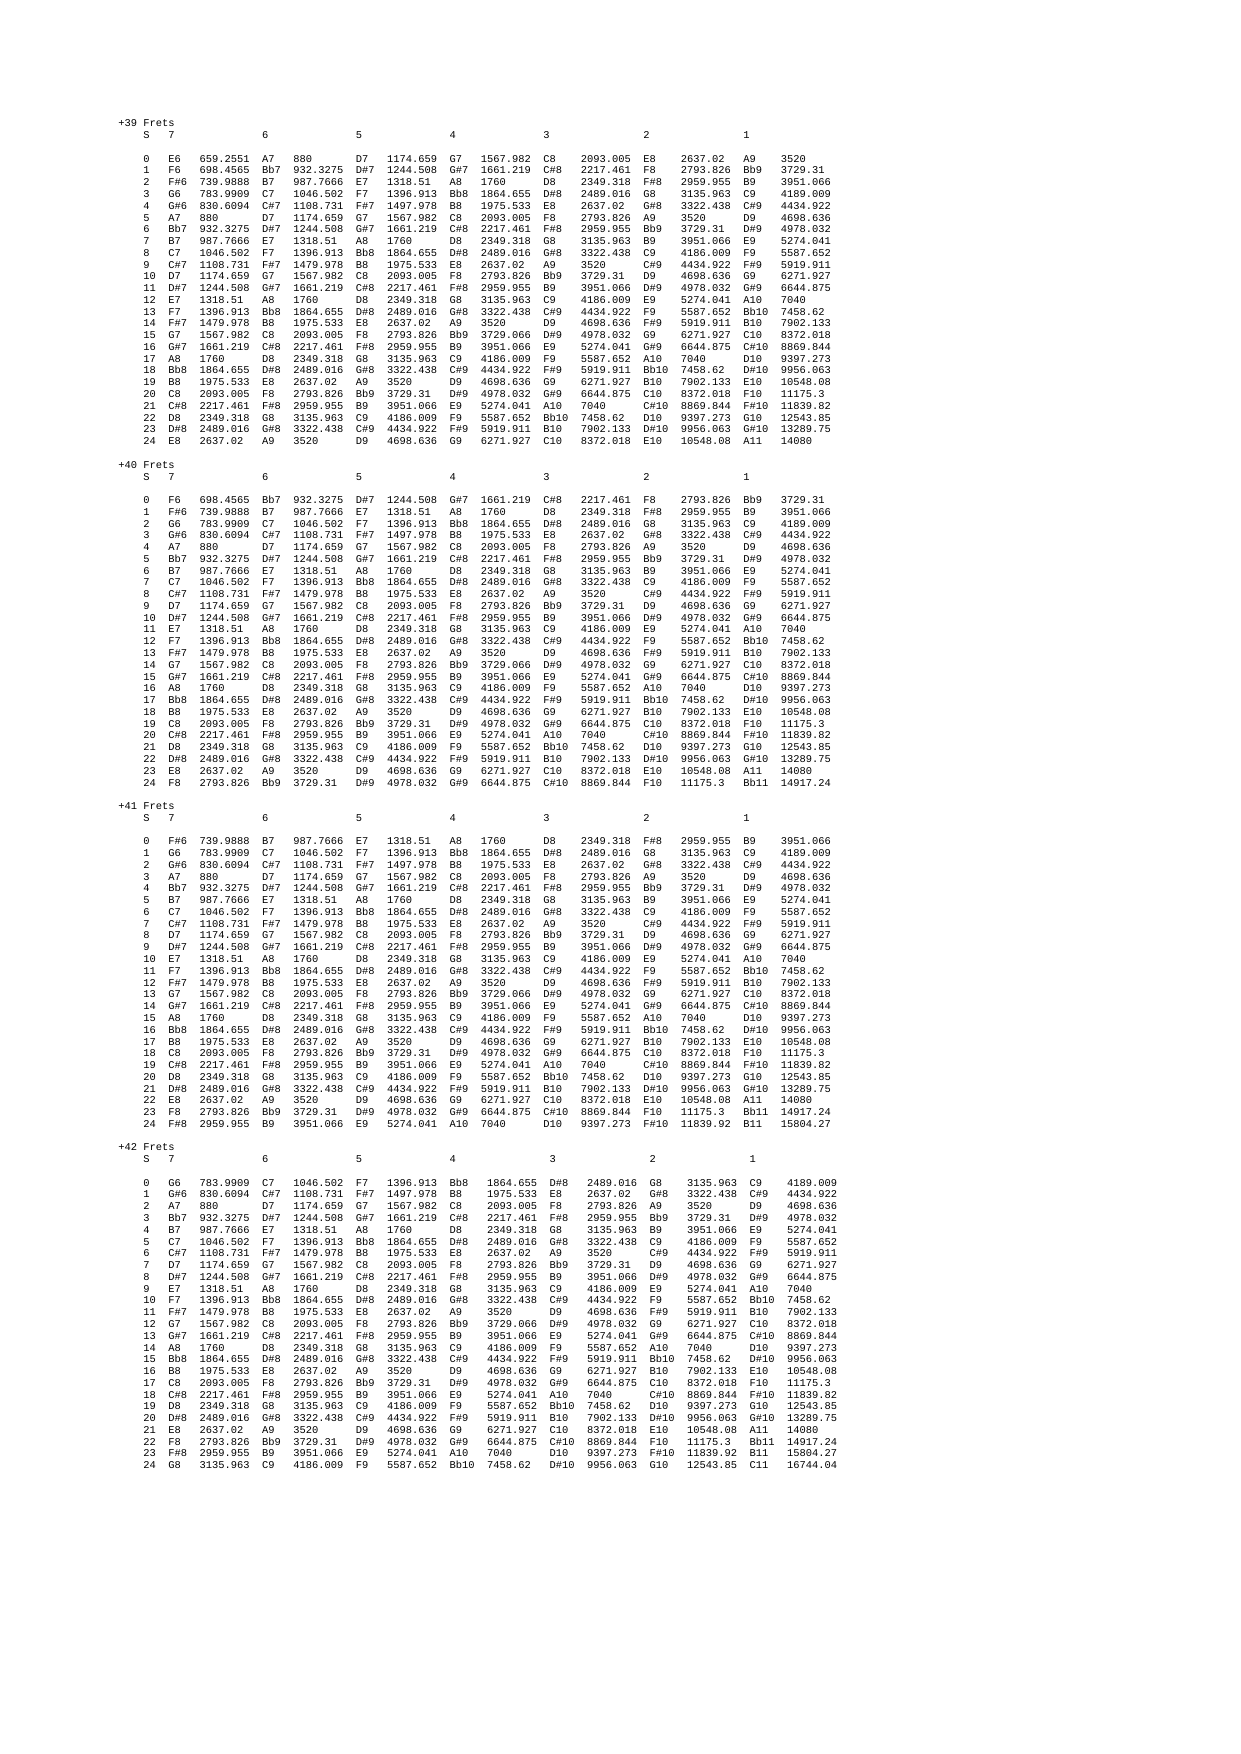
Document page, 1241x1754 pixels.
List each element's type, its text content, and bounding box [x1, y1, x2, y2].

text 18 Bb8 1864.655 D#8 2489.016 G#8 3322.438 C#9 4434.922 F#9 5919.911 Bb10 7458.62 D#10 9956.063 [118, 365, 1122, 377]
text 10 E7 1318.51 A8 1760 D8 2349.318 G8 3135.963 C9 4186.009 E9 5274.041 A10 7040 [118, 954, 1122, 966]
text 13 F#7 1479.978 B8 1975.533 E8 2637.02 A9 3520 D9 4698.636 F#9 5919.911 B10 7902.133 [118, 648, 1122, 659]
text 18 C8 2093.005 F8 2793.826 Bb9 3729.31 D#9 4978.032 G#9 6644.875 C10 8372.018 F10 11175.3 [118, 1048, 1122, 1060]
text 16 G#7 1661.219 C#8 2217.461 F#8 2959.955 B9 3951.066 E9 5274.041 G#9 6644.875 C#10 8869.844 [118, 342, 1122, 353]
text 19 D8 2349.318 G8 3135.963 C9 4186.009 F9 5587.652 Bb10 7458.62 D10 9397.273 G10 12543.85 [118, 1401, 1122, 1413]
text 24 F8 2793.826 Bb9 3729.31 D#9 4978.032 G#9 6644.875 C#10 8869.844 F10 11175.3 Bb11 14917.24 [118, 777, 1122, 789]
text 13 G#7 1661.219 C#8 2217.461 F#8 2959.955 B9 3951.066 E9 5274.041 G#9 6644.875 C#10 8869.844 [118, 1331, 1122, 1342]
text 12 F#7 1479.978 B8 1975.533 E8 2637.02 A9 3520 D9 4698.636 F#9 5919.911 B10 7902.133 [118, 977, 1122, 989]
text S 7 6 5 4 3 2 1 [118, 130, 1122, 142]
text 18 C#8 2217.461 F#8 2959.955 B9 3951.066 E9 5274.041 A10 7040 C#10 8869.844 F#10 11839.82 [118, 1389, 1122, 1401]
text 6 C7 1046.502 F7 1396.913 Bb8 1864.655 D#8 2489.016 G#8 3322.438 C9 4186.009 F9 5587.652 [118, 907, 1122, 918]
text 9 C#7 1108.731 F#7 1479.978 B8 1975.533 E8 2637.02 A9 3520 C#9 4434.922 F#9 5919.911 [118, 259, 1122, 271]
text +40 Frets [118, 459, 1122, 471]
text 16 B8 1975.533 E8 2637.02 A9 3520 D9 4698.636 G9 6271.927 B10 7902.133 E10 10548.08 [118, 1366, 1122, 1378]
text 12 G7 1567.982 C8 2093.005 F8 2793.826 Bb9 3729.066 D#9 4978.032 G9 6271.927 C10 8372.018 [118, 1319, 1122, 1331]
text 0 F6 698.4565 Bb7 932.3275 D#7 1244.508 G#7 1661.219 C#8 2217.461 F8 2793.826 Bb9 3729.31 [118, 495, 1122, 507]
text 7 D7 1174.659 G7 1567.982 C8 2093.005 F8 2793.826 Bb9 3729.31 D9 4698.636 G9 6271.927 [118, 1260, 1122, 1272]
text 16 Bb8 1864.655 D#8 2489.016 G#8 3322.438 C#9 4434.922 F#9 5919.911 Bb10 7458.62 D#10 9956.063 [118, 1024, 1122, 1036]
text 18 B8 1975.533 E8 2637.02 A9 3520 D9 4698.636 G9 6271.927 B10 7902.133 E10 10548.08 [118, 707, 1122, 718]
text 0 E6 659.2551 A7 880 D7 1174.659 G7 1567.982 C8 2093.005 E8 2637.02 A9 3520 [118, 153, 1122, 165]
text 23 F8 2793.826 Bb9 3729.31 D#9 4978.032 G#9 6644.875 C#10 8869.844 F10 11175.3 Bb11 14917.24 [118, 1107, 1122, 1119]
text 0 F#6 739.9888 B7 987.7666 E7 1318.51 A8 1760 D8 2349.318 F#8 2959.955 B9 3951.066 [118, 836, 1122, 848]
text 24 G8 3135.963 C9 4186.009 F9 5587.652 Bb10 7458.62 D#10 9956.063 G10 12543.85 C11 16744.04 [118, 1460, 1122, 1472]
text 10 D7 1174.659 G7 1567.982 C8 2093.005 F8 2793.826 Bb9 3729.31 D9 4698.636 G9 6271.927 [118, 271, 1122, 283]
text 2 G6 783.9909 C7 1046.502 F7 1396.913 Bb8 1864.655 D#8 2489.016 G8 3135.963 C9 4189.009 [118, 518, 1122, 530]
text 5 C7 1046.502 F7 1396.913 Bb8 1864.655 D#8 2489.016 G#8 3322.438 C9 4186.009 F9 5587.652 [118, 1236, 1122, 1248]
text 7 B7 987.7666 E7 1318.51 A8 1760 D8 2349.318 G8 3135.963 B9 3951.066 E9 5274.041 [118, 236, 1122, 248]
text 1 G#6 830.6094 C#7 1108.731 F#7 1497.978 B8 1975.533 E8 2637.02 G#8 3322.438 C#9 4434.922 [118, 1189, 1122, 1201]
text 20 C#8 2217.461 F#8 2959.955 B9 3951.066 E9 5274.041 A10 7040 C#10 8869.844 F#10 11839.82 [118, 730, 1122, 742]
text S 7 6 5 4 3 2 1 [118, 471, 1122, 483]
text 11 F7 1396.913 Bb8 1864.655 D#8 2489.016 G#8 3322.438 C#9 4434.922 F9 5587.652 Bb10 7458.62 [118, 966, 1122, 977]
text 19 B8 1975.533 E8 2637.02 A9 3520 D9 4698.636 G9 6271.927 B10 7902.133 E10 10548.08 [118, 377, 1122, 389]
text 2 G#6 830.6094 C#7 1108.731 F#7 1497.978 B8 1975.533 E8 2637.02 G#8 3322.438 C#9 4434.922 [118, 860, 1122, 871]
text 20 D8 2349.318 G8 3135.963 C9 4186.009 F9 5587.652 Bb10 7458.62 D10 9397.273 G10 12543.85 [118, 1072, 1122, 1083]
text 21 E8 2637.02 A9 3520 D9 4698.636 G9 6271.927 C10 8372.018 E10 10548.08 A11 14080 [118, 1425, 1122, 1436]
text 2 F#6 739.9888 B7 987.7666 E7 1318.51 A8 1760 D8 2349.318 F#8 2959.955 B9 3951.066 [118, 177, 1122, 189]
text S 7 6 5 4 3 2 1 [118, 813, 1122, 824]
text 21 D#8 2489.016 G#8 3322.438 C#9 4434.922 F#9 5919.911 B10 7902.133 D#10 9956.063 G#10 13289.75 [118, 1083, 1122, 1095]
text 12 E7 1318.51 A8 1760 D8 2349.318 G8 3135.963 C9 4186.009 E9 5274.041 A10 7040 [118, 295, 1122, 306]
text 23 F#8 2959.955 B9 3951.066 E9 5274.041 A10 7040 D10 9397.273 F#10 11839.92 B11 15804.27 [118, 1448, 1122, 1460]
text 24 F#8 2959.955 B9 3951.066 E9 5274.041 A10 7040 D10 9397.273 F#10 11839.92 B11 15804.27 [118, 1119, 1122, 1130]
text 12 F7 1396.913 Bb8 1864.655 D#8 2489.016 G#8 3322.438 C#9 4434.922 F9 5587.652 Bb10 7458.62 [118, 636, 1122, 648]
text +39 Frets [118, 118, 1122, 130]
text 19 C#8 2217.461 F#8 2959.955 B9 3951.066 E9 5274.041 A10 7040 C#10 8869.844 F#10 11839.82 [118, 1060, 1122, 1072]
text 6 B7 987.7666 E7 1318.51 A8 1760 D8 2349.318 G8 3135.963 B9 3951.066 E9 5274.041 [118, 565, 1122, 577]
text 4 Bb7 932.3275 D#7 1244.508 G#7 1661.219 C#8 2217.461 F#8 2959.955 Bb9 3729.31 D#9 4978.032 [118, 883, 1122, 895]
text 3 A7 880 D7 1174.659 G7 1567.982 C8 2093.005 F8 2793.826 A9 3520 D9 4698.636 [118, 871, 1122, 883]
text 10 F7 1396.913 Bb8 1864.655 D#8 2489.016 G#8 3322.438 C#9 4434.922 F9 5587.652 Bb10 7458.62 [118, 1295, 1122, 1307]
text 9 D7 1174.659 G7 1567.982 C8 2093.005 F8 2793.826 Bb9 3729.31 D9 4698.636 G9 6271.927 [118, 601, 1122, 612]
text +41 Frets [118, 801, 1122, 813]
text 17 A8 1760 D8 2349.318 G8 3135.963 C9 4186.009 F9 5587.652 A10 7040 D10 9397.273 [118, 353, 1122, 365]
text 22 F8 2793.826 Bb9 3729.31 D#9 4978.032 G#9 6644.875 C#10 8869.844 F10 11175.3 Bb11 14917.24 [118, 1436, 1122, 1448]
text 1 F6 698.4565 Bb7 932.3275 D#7 1244.508 G#7 1661.219 C#8 2217.461 F8 2793.826 Bb9 3729.31 [118, 165, 1122, 177]
text 14 G7 1567.982 C8 2093.005 F8 2793.826 Bb9 3729.066 D#9 4978.032 G9 6271.927 C10 8372.018 [118, 659, 1122, 671]
text 7 C7 1046.502 F7 1396.913 Bb8 1864.655 D#8 2489.016 G#8 3322.438 C9 4186.009 F9 5587.652 [118, 577, 1122, 589]
text 5 Bb7 932.3275 D#7 1244.508 G#7 1661.219 C#8 2217.461 F#8 2959.955 Bb9 3729.31 D#9 4978.032 [118, 554, 1122, 565]
text 5 B7 987.7666 E7 1318.51 A8 1760 D8 2349.318 G8 3135.963 B9 3951.066 E9 5274.041 [118, 895, 1122, 907]
text 22 D8 2349.318 G8 3135.963 C9 4186.009 F9 5587.652 Bb10 7458.62 D10 9397.273 G10 12543.85 [118, 412, 1122, 424]
text 1 F#6 739.9888 B7 987.7666 E7 1318.51 A8 1760 D8 2349.318 F#8 2959.955 B9 3951.066 [118, 507, 1122, 518]
text 15 A8 1760 D8 2349.318 G8 3135.963 C9 4186.009 F9 5587.652 A10 7040 D10 9397.273 [118, 1013, 1122, 1024]
text 8 D7 1174.659 G7 1567.982 C8 2093.005 F8 2793.826 Bb9 3729.31 D9 4698.636 G9 6271.927 [118, 930, 1122, 942]
text 14 F#7 1479.978 B8 1975.533 E8 2637.02 A9 3520 D9 4698.636 F#9 5919.911 B10 7902.133 [118, 318, 1122, 330]
text S 7 6 5 4 3 2 1 [118, 1154, 1122, 1166]
text 9 D#7 1244.508 G#7 1661.219 C#8 2217.461 F#8 2959.955 B9 3951.066 D#9 4978.032 G#9 6644.875 [118, 942, 1122, 954]
text 16 A8 1760 D8 2349.318 G8 3135.963 C9 4186.009 F9 5587.652 A10 7040 D10 9397.273 [118, 683, 1122, 695]
text 4 G#6 830.6094 C#7 1108.731 F#7 1497.978 B8 1975.533 E8 2637.02 G#8 3322.438 C#9 4434.922 [118, 201, 1122, 212]
text 22 D#8 2489.016 G#8 3322.438 C#9 4434.922 F#9 5919.911 B10 7902.133 D#10 9956.063 G#10 13289.75 [118, 754, 1122, 766]
text 0 G6 783.9909 C7 1046.502 F7 1396.913 Bb8 1864.655 D#8 2489.016 G8 3135.963 C9 4189.009 [118, 1177, 1122, 1189]
text 11 E7 1318.51 A8 1760 D8 2349.318 G8 3135.963 C9 4186.009 E9 5274.041 A10 7040 [118, 624, 1122, 636]
text 17 Bb8 1864.655 D#8 2489.016 G#8 3322.438 C#9 4434.922 F#9 5919.911 Bb10 7458.62 D#10 9956.063 [118, 695, 1122, 707]
text 9 E7 1318.51 A8 1760 D8 2349.318 G8 3135.963 C9 4186.009 E9 5274.041 A10 7040 [118, 1283, 1122, 1295]
text 14 G#7 1661.219 C#8 2217.461 F#8 2959.955 B9 3951.066 E9 5274.041 G#9 6644.875 C#10 8869.844 [118, 1001, 1122, 1013]
text 8 D#7 1244.508 G#7 1661.219 C#8 2217.461 F#8 2959.955 B9 3951.066 D#9 4978.032 G#9 6644.875 [118, 1272, 1122, 1283]
text 23 E8 2637.02 A9 3520 D9 4698.636 G9 6271.927 C10 8372.018 E10 10548.08 A11 14080 [118, 766, 1122, 777]
text 4 B7 987.7666 E7 1318.51 A8 1760 D8 2349.318 G8 3135.963 B9 3951.066 E9 5274.041 [118, 1224, 1122, 1236]
text 15 G7 1567.982 C8 2093.005 F8 2793.826 Bb9 3729.066 D#9 4978.032 G9 6271.927 C10 8372.018 [118, 330, 1122, 342]
text 11 D#7 1244.508 G#7 1661.219 C#8 2217.461 F#8 2959.955 B9 3951.066 D#9 4978.032 G#9 6644.875 [118, 283, 1122, 295]
text 20 D#8 2489.016 G#8 3322.438 C#9 4434.922 F#9 5919.911 B10 7902.133 D#10 9956.063 G#10 13289.75 [118, 1413, 1122, 1425]
text 13 F7 1396.913 Bb8 1864.655 D#8 2489.016 G#8 3322.438 C#9 4434.922 F9 5587.652 Bb10 7458.62 [118, 306, 1122, 318]
text 3 G6 783.9909 C7 1046.502 F7 1396.913 Bb8 1864.655 D#8 2489.016 G8 3135.963 C9 4189.009 [118, 189, 1122, 201]
text 7 C#7 1108.731 F#7 1479.978 B8 1975.533 E8 2637.02 A9 3520 C#9 4434.922 F#9 5919.911 [118, 918, 1122, 930]
text 3 G#6 830.6094 C#7 1108.731 F#7 1497.978 B8 1975.533 E8 2637.02 G#8 3322.438 C#9 4434.922 [118, 530, 1122, 542]
text +42 Frets [118, 1142, 1122, 1154]
text 6 Bb7 932.3275 D#7 1244.508 G#7 1661.219 C#8 2217.461 F#8 2959.955 Bb9 3729.31 D#9 4978.032 [118, 224, 1122, 236]
text 8 C7 1046.502 F7 1396.913 Bb8 1864.655 D#8 2489.016 G#8 3322.438 C9 4186.009 F9 5587.652 [118, 248, 1122, 259]
text 17 B8 1975.533 E8 2637.02 A9 3520 D9 4698.636 G9 6271.927 B10 7902.133 E10 10548.08 [118, 1036, 1122, 1048]
text 1 G6 783.9909 C7 1046.502 F7 1396.913 Bb8 1864.655 D#8 2489.016 G8 3135.963 C9 4189.009 [118, 848, 1122, 860]
text 17 C8 2093.005 F8 2793.826 Bb9 3729.31 D#9 4978.032 G#9 6644.875 C10 8372.018 F10 11175.3 [118, 1378, 1122, 1389]
text 23 D#8 2489.016 G#8 3322.438 C#9 4434.922 F#9 5919.911 B10 7902.133 D#10 9956.063 G#10 13289.75 [118, 424, 1122, 436]
text 13 G7 1567.982 C8 2093.005 F8 2793.826 Bb9 3729.066 D#9 4978.032 G9 6271.927 C10 8372.018 [118, 989, 1122, 1001]
text 21 D8 2349.318 G8 3135.963 C9 4186.009 F9 5587.652 Bb10 7458.62 D10 9397.273 G10 12543.85 [118, 742, 1122, 754]
text 22 E8 2637.02 A9 3520 D9 4698.636 G9 6271.927 C10 8372.018 E10 10548.08 A11 14080 [118, 1095, 1122, 1107]
text 10 D#7 1244.508 G#7 1661.219 C#8 2217.461 F#8 2959.955 B9 3951.066 D#9 4978.032 G#9 6644.875 [118, 612, 1122, 624]
text 14 A8 1760 D8 2349.318 G8 3135.963 C9 4186.009 F9 5587.652 A10 7040 D10 9397.273 [118, 1342, 1122, 1354]
text 24 E8 2637.02 A9 3520 D9 4698.636 G9 6271.927 C10 8372.018 E10 10548.08 A11 14080 [118, 436, 1122, 448]
text 15 Bb8 1864.655 D#8 2489.016 G#8 3322.438 C#9 4434.922 F#9 5919.911 Bb10 7458.62 D#10 9956.063 [118, 1354, 1122, 1366]
text 11 F#7 1479.978 B8 1975.533 E8 2637.02 A9 3520 D9 4698.636 F#9 5919.911 B10 7902.133 [118, 1307, 1122, 1319]
text 8 C#7 1108.731 F#7 1479.978 B8 1975.533 E8 2637.02 A9 3520 C#9 4434.922 F#9 5919.911 [118, 589, 1122, 601]
text 5 A7 880 D7 1174.659 G7 1567.982 C8 2093.005 F8 2793.826 A9 3520 D9 4698.636 [118, 212, 1122, 224]
text 4 A7 880 D7 1174.659 G7 1567.982 C8 2093.005 F8 2793.826 A9 3520 D9 4698.636 [118, 542, 1122, 554]
text 20 C8 2093.005 F8 2793.826 Bb9 3729.31 D#9 4978.032 G#9 6644.875 C10 8372.018 F10 11175.3 [118, 389, 1122, 401]
text 21 C#8 2217.461 F#8 2959.955 B9 3951.066 E9 5274.041 A10 7040 C#10 8869.844 F#10 11839.82 [118, 401, 1122, 412]
text 15 G#7 1661.219 C#8 2217.461 F#8 2959.955 B9 3951.066 E9 5274.041 G#9 6644.875 C#10 8869.844 [118, 671, 1122, 683]
text 19 C8 2093.005 F8 2793.826 Bb9 3729.31 D#9 4978.032 G#9 6644.875 C10 8372.018 F10 11175.3 [118, 718, 1122, 730]
text 2 A7 880 D7 1174.659 G7 1567.982 C8 2093.005 F8 2793.826 A9 3520 D9 4698.636 [118, 1201, 1122, 1213]
text 6 C#7 1108.731 F#7 1479.978 B8 1975.533 E8 2637.02 A9 3520 C#9 4434.922 F#9 5919.911 [118, 1248, 1122, 1260]
text 3 Bb7 932.3275 D#7 1244.508 G#7 1661.219 C#8 2217.461 F#8 2959.955 Bb9 3729.31 D#9 4978.032 [118, 1213, 1122, 1224]
